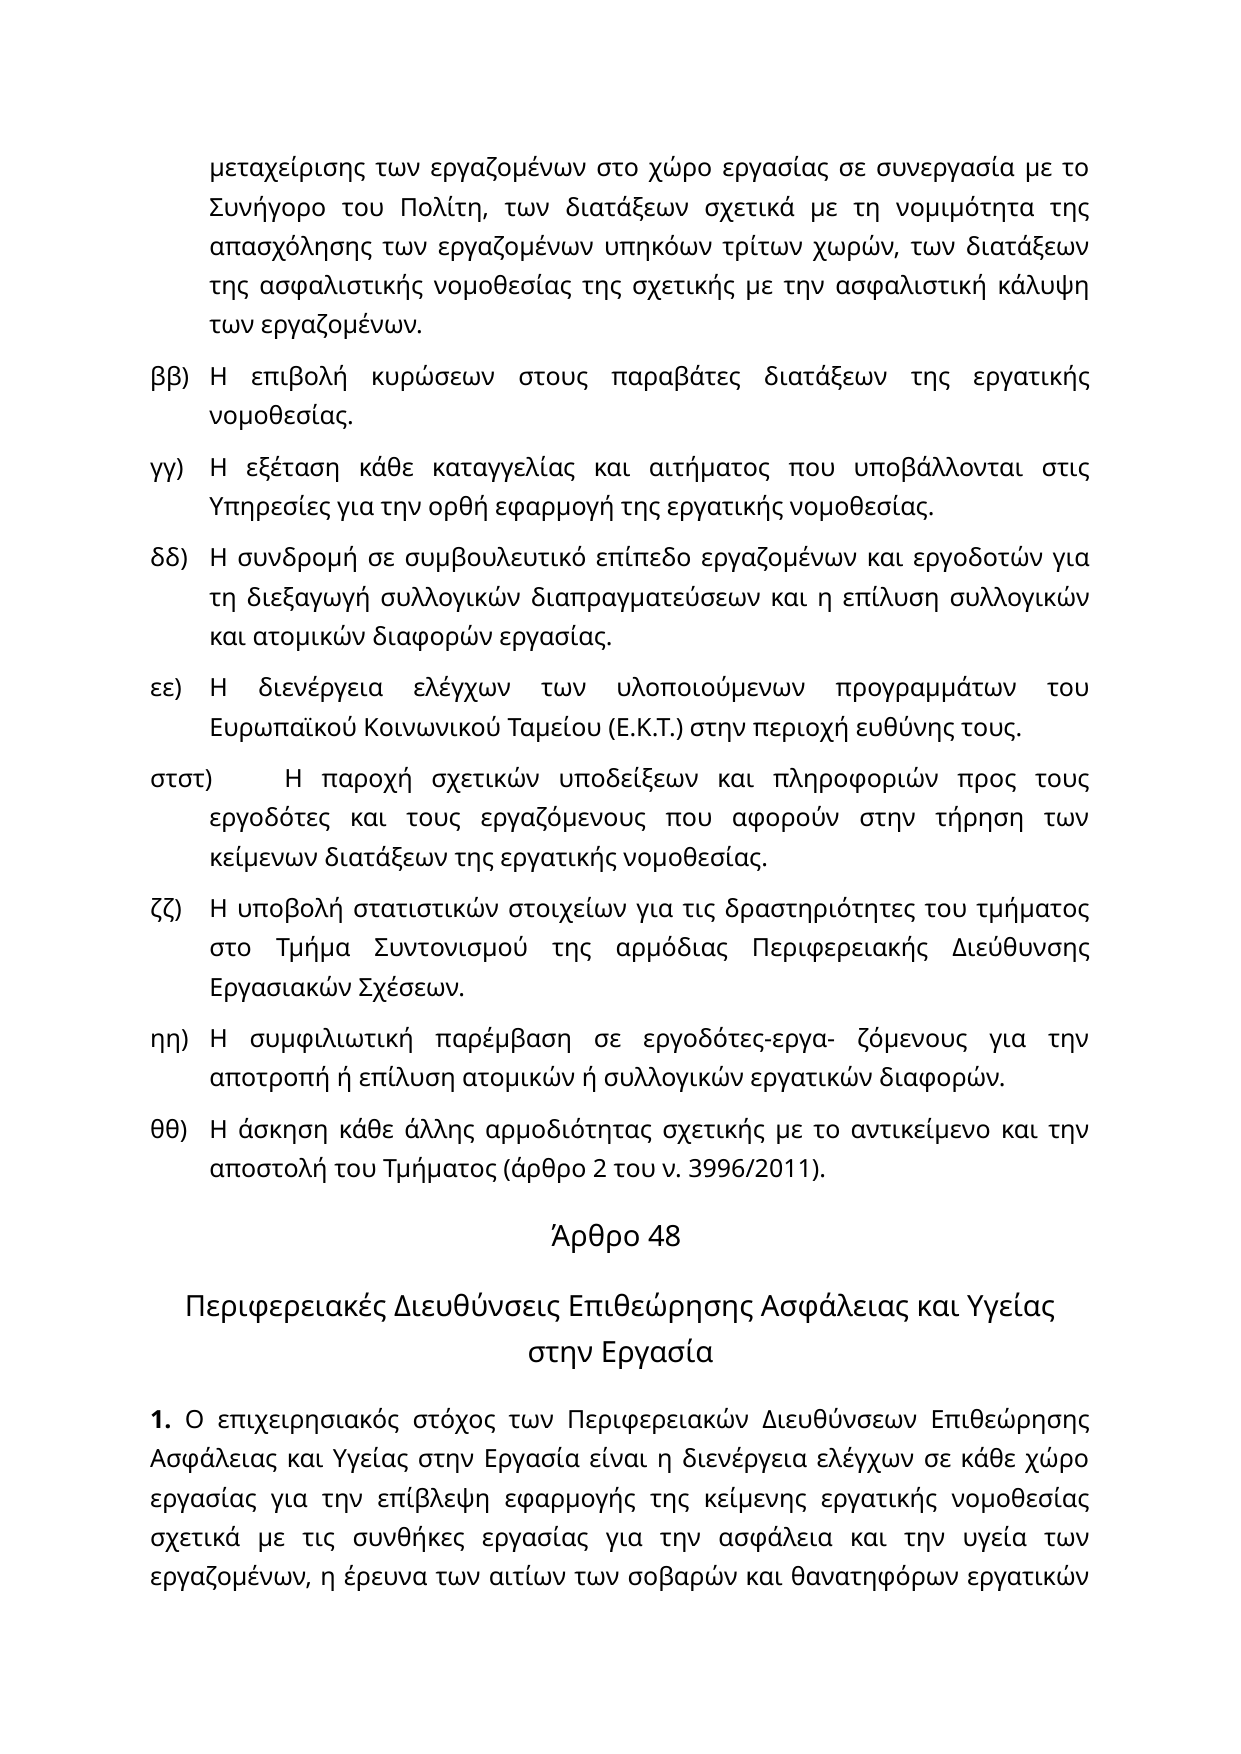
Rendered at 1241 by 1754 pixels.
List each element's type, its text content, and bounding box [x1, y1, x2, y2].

list ηη) Η συμφιλιωτική παρέμβαση σε εργοδότες-εργα- ζόμενους για την αποτροπή ή επίλυση ατομικών ή συλλογικών εργατικών διαφορών. [150, 1021, 1090, 1094]
list στστ) Η παροχή σχετικών υποδείξεων και πληροφοριών προς τους εργοδότες και τους εργαζόμενους που αφορούν στην τήρηση των κείμενων διατάξεων της εργατικής νομοθεσίας. [150, 761, 1090, 873]
list δδ) Η συνδρομή σε συμβουλευτικό επίπεδο εργαζομένων και εργοδοτών για τη διεξαγωγή συλλογικών διαπραγματεύσεων και η επίλυση συλλογικών και ατομικών διαφορών εργασίας. [150, 540, 1090, 652]
subtitle Άρθρο 48 [150, 1215, 1090, 1255]
list εε) Η διενέργεια ελέγχων των υλοποιούμενων προγραμμάτων του Ευρωπαϊκού Κοινωνικού Ταμείου (Ε.Κ.Τ.) στην περιοχή ευθύνης τους. [150, 670, 1090, 743]
list ββ) Η επιβολή κυρώσεων στους παραβάτες διατάξεων της εργατικής νομοθεσίας. [150, 358, 1090, 432]
list μεταχείρισης των εργαζομένων στο χώρο εργασίας σε συνεργασία με το Συνήγορο του Πολίτη, των διατάξεων σχετικά με τη νομιμότητα της απασχόλησης των εργαζομένων υπηκόων τρίτων χωρών, των διατάξεων της ασφαλιστικής νομοθεσίας της σχετικής με την ασφαλιστική κάλυψη των εργαζομένων. [150, 150, 1090, 341]
list γγ) Η εξέταση κάθε καταγγελίας και αιτήματος που υποβάλλονται στις Υπηρεσίες για την ορθή εφαρμογή της εργατικής νομοθεσίας. [150, 449, 1090, 522]
subtitle Περιφερειακές Διευθύνσεις Επιθεώρησης Ασφάλειας και Υγείας στην Εργασία [150, 1286, 1090, 1371]
list θθ) Η άσκηση κάθε άλλης αρμοδιότητας σχετικής με το αντικείμενο και την αποστολή του Τμήματος (άρθρο 2 του ν. 3996/2011). [150, 1112, 1090, 1185]
list ζζ) Η υποβολή στατιστικών στοιχείων για τις δραστηριότητες του τμήματος στο Τμήμα Συντονισμού της αρμόδιας Περιφερειακής Διεύθυνσης Εργασιακών Σχέσεων. [150, 891, 1090, 1003]
text 1. Ο επιχειρησιακός στόχος των Περιφερειακών Διευθύνσεων Επιθεώρησης Ασφάλειας και Υγείας στην Εργασία είναι η διενέργεια ελέγχων σε κάθε χώρο εργασίας για την επίβλεψη εφαρμογής της κείμενης εργατικής νομοθεσίας σχετικά με τις συνθήκες εργασίας για την ασφάλεια και την υγεία των εργαζομένων, η έρευνα των αιτίων των σοβαρών και θανατηφόρων εργατικών [150, 1402, 1090, 1593]
